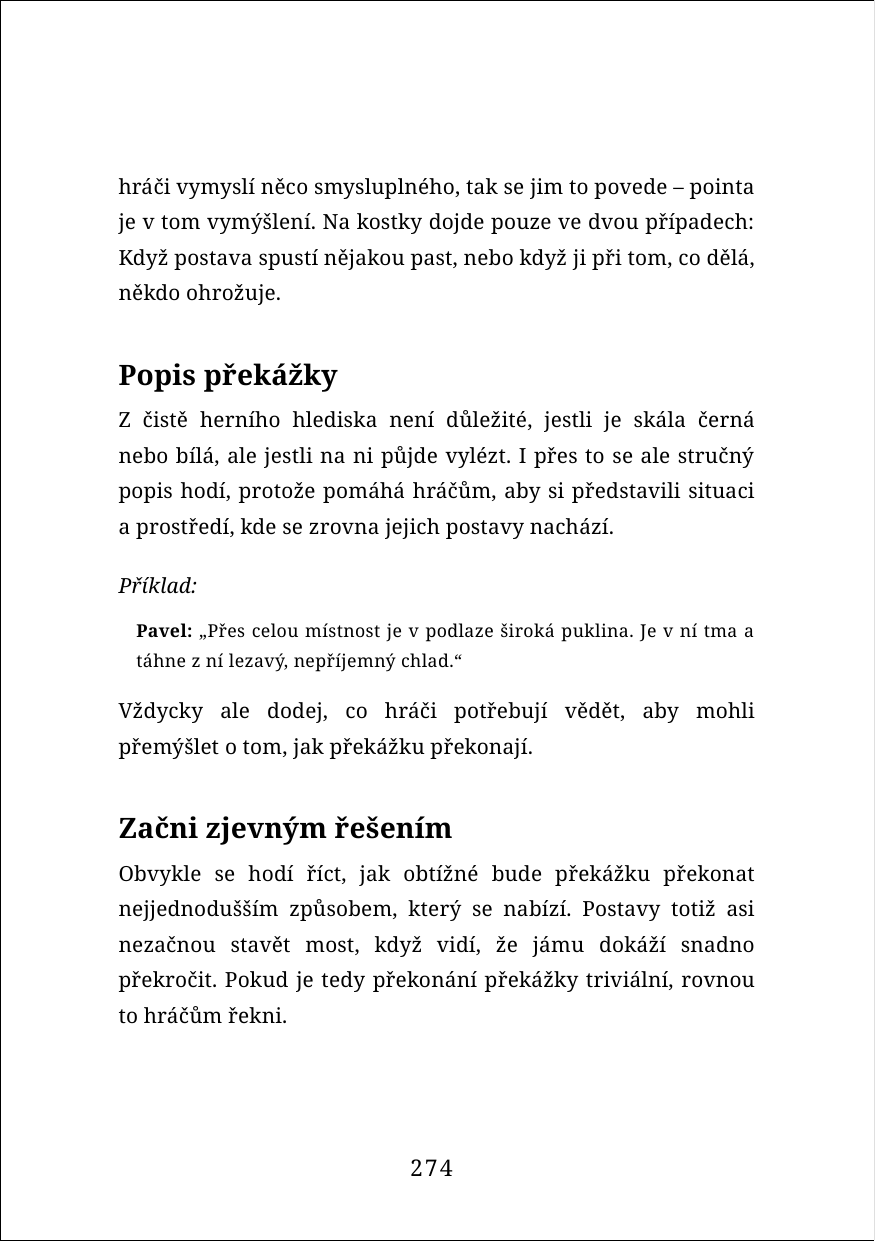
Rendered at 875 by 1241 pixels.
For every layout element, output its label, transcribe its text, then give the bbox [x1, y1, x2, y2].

subtitle Začni zjevným řešením [118, 809, 756, 847]
text Vždycky ale dodej, co hráči potřebují vědět, aby mohli přemýšlet o tom, jak překážku překonají. [118, 696, 756, 760]
text Obvykle se hodí říct, jak obtížné bude překážku překonat nejjednodušším způsobem, který se nabízí. Postavy totiž asi nezačnou stavět most, když vidí, že jámu dokáží snadno překročit. Pokud je tedy překonání překážky triviální, rovnou to hráčům řekni. [118, 859, 756, 1029]
text Příklad: [118, 571, 756, 599]
text hráči vymyslí něco smysluplného, tak se jim to povede – pointa je v tom vymýšlení. Na kostky dojde pouze ve dvou případech: Když postava spustí nějakou past, nebo když ji při tom, co dělá, někdo ohrožuje. [118, 172, 756, 307]
text Z čistě herního hlediska není důležité, jestli je skála černá nebo bílá, ale jestli na ni půjde vylézt. I přes to se ale stručný popis hodí, protože pomáhá hráčům, aby si představili situaci a prostředí, kde se zrovna jejich postavy nachází. [118, 405, 756, 540]
subtitle Popis překážky [118, 355, 756, 393]
text Pavel: „Přes celou místnost je v podlaze široká puklina. Je v ní tma a táhne z ní lezavý, nepříjemný chlad.“ [136, 618, 756, 673]
